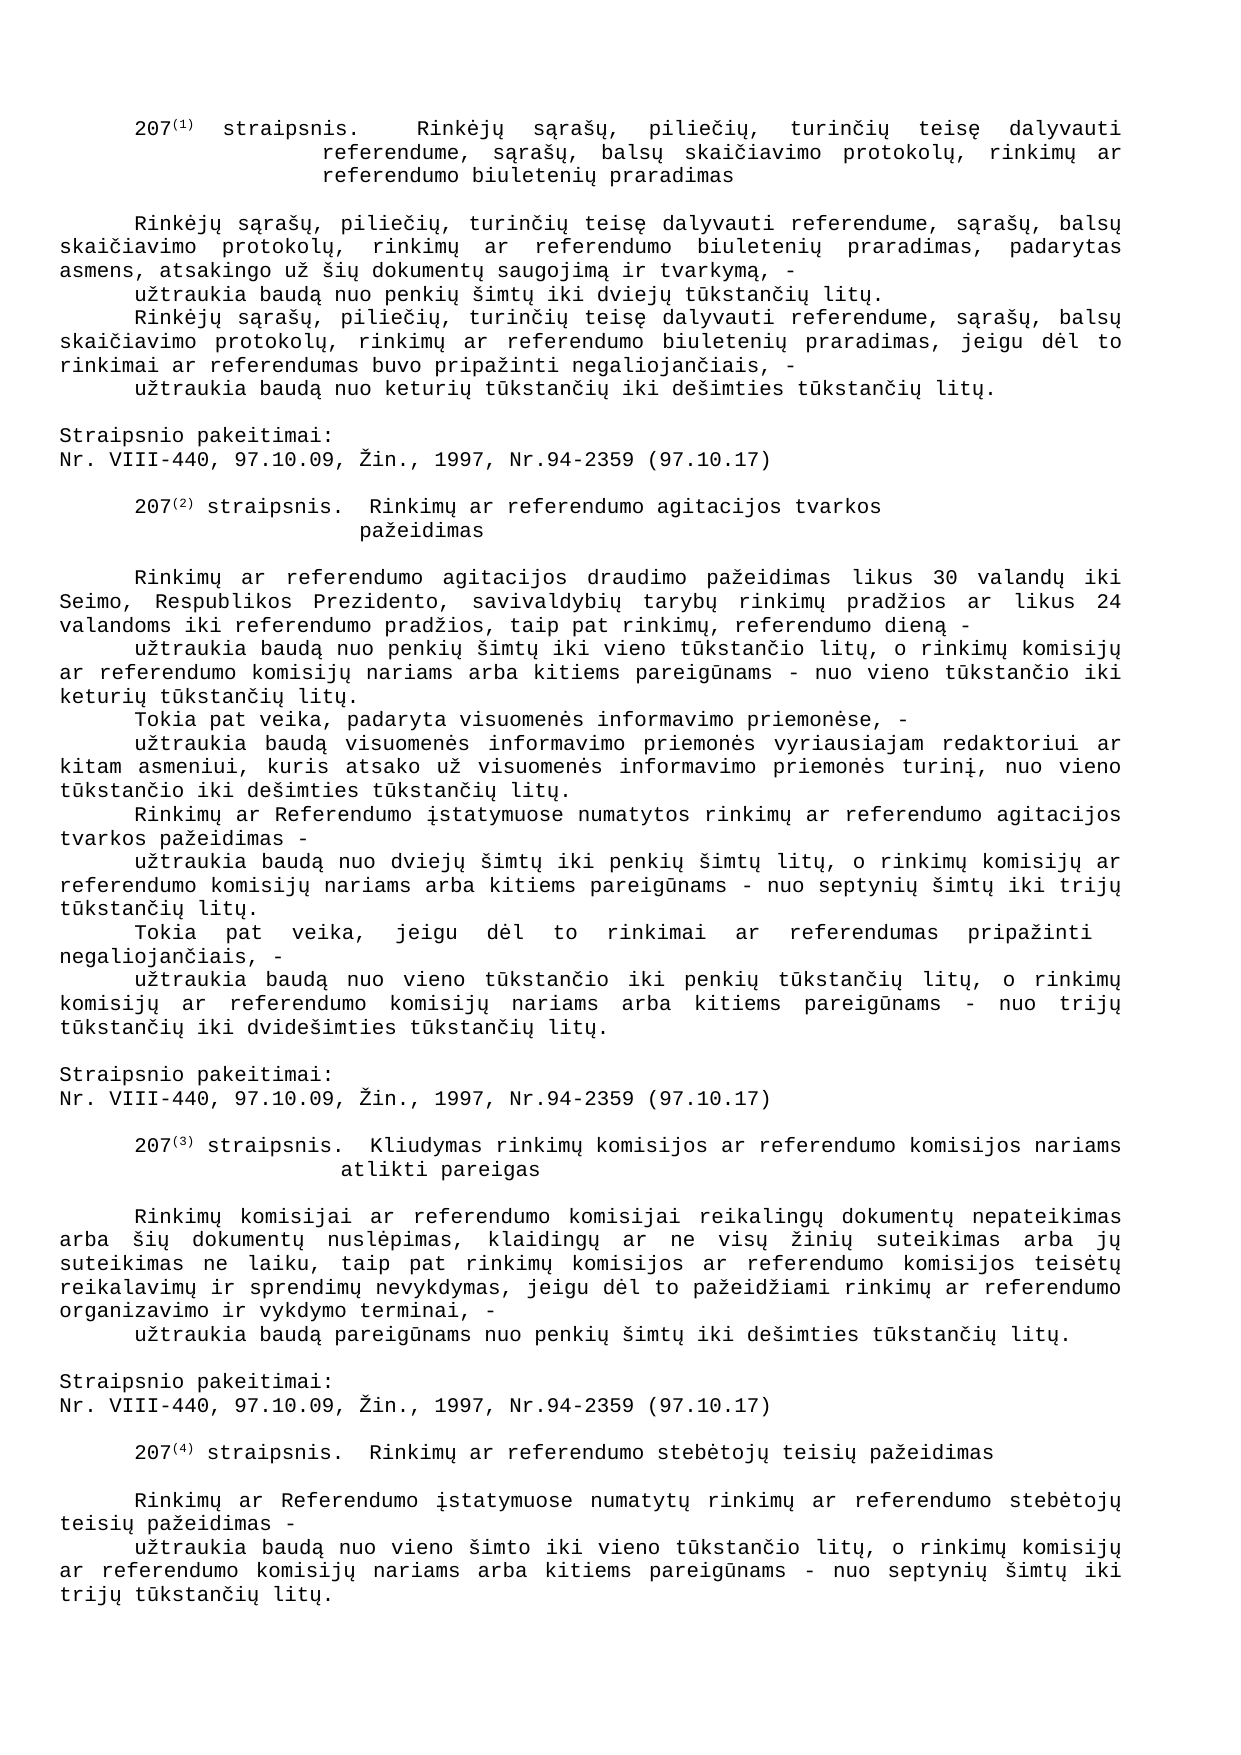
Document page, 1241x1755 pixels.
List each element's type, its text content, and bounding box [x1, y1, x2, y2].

text Straipsnio pakeitimai: [59, 1371, 1122, 1395]
text 207(4) straipsnis. Rinkimų ar referendumo stebėtojų teisių pažeidimas [59, 1442, 1122, 1466]
text Rinkimų ar Referendumo įstatymuose numatytos rinkimų ar referendumo agitacijos tvarkos pažeidimas - [59, 804, 1122, 851]
text užtraukia baudą nuo vieno šimto iki vieno tūkstančio litų, o rinkimų komisijų ar referendumo komisijų nariams arba kitiems pareigūnams - nuo septynių šimtų iki trijų tūkstančių litų. [59, 1537, 1122, 1608]
text Nr. VIII-440, 97.10.09, Žin., 1997, Nr.94-2359 (97.10.17) [59, 1395, 1122, 1419]
text Rinkimų ar referendumo agitacijos draudimo pažeidimas likus 30 valandų iki Seimo, Respublikos Prezidento, savivaldybių tarybų rinkimų pradžios ar likus 24 valandoms iki referendumo pradžios, taip pat rinkimų, referendumo dieną - [59, 567, 1122, 638]
text Straipsnio pakeitimai: [59, 1064, 1122, 1088]
text 207(1) straipsnis. Rinkėjų sąrašų, piliečių, turinčių teisę dalyvauti referendume, sąrašų, balsų skaičiavimo protokolų, rinkimų ar referendumo biuletenių praradimas [134, 118, 1122, 189]
text užtraukia baudą nuo dviejų šimtų iki penkių šimtų litų, o rinkimų komisijų ar referendumo komisijų nariams arba kitiems pareigūnams - nuo septynių šimtų iki trijų tūkstančių litų. [59, 851, 1122, 922]
text užtraukia baudą pareigūnams nuo penkių šimtų iki dešimties tūkstančių litų. [59, 1324, 1122, 1348]
text Nr. VIII-440, 97.10.09, Žin., 1997, Nr.94-2359 (97.10.17) [59, 449, 1122, 473]
text užtraukia baudą visuomenės informavimo priemonės vyriausiajam redaktoriui ar kitam asmeniui, kuris atsako už visuomenės informavimo priemonės turinį, nuo vieno tūkstančio iki dešimties tūkstančių litų. [59, 733, 1122, 804]
text Tokia pat veika, jeigu dėl to rinkimai ar referendumas pripažinti negaliojančiais, - [59, 922, 1122, 969]
text Nr. VIII-440, 97.10.09, Žin., 1997, Nr.94-2359 (97.10.17) [59, 1088, 1122, 1111]
text Rinkėjų sąrašų, piliečių, turinčių teisę dalyvauti referendume, sąrašų, balsų skaičiavimo protokolų, rinkimų ar referendumo biuletenių praradimas, jeigu dėl to rinkimai ar referendumas buvo pripažinti negaliojančiais, - [59, 307, 1122, 378]
text pažeidimas [59, 520, 1122, 544]
text Rinkėjų sąrašų, piliečių, turinčių teisę dalyvauti referendume, sąrašų, balsų skaičiavimo protokolų, rinkimų ar referendumo biuletenių praradimas, padarytas asmens, atsakingo už šių dokumentų saugojimą ir tvarkymą, - [59, 213, 1122, 284]
text užtraukia baudą nuo penkių šimtų iki dviejų tūkstančių litų. [59, 284, 1122, 307]
text užtraukia baudą nuo vieno tūkstančio iki penkių tūkstančių litų, o rinkimų komisijų ar referendumo komisijų nariams arba kitiems pareigūnams - nuo trijų tūkstančių iki dvidešimties tūkstančių litų. [59, 969, 1122, 1040]
text 207(2) straipsnis. Rinkimų ar referendumo agitacijos tvarkos [59, 496, 1122, 520]
text Rinkimų komisijai ar referendumo komisijai reikalingų dokumentų nepateikimas arba šių dokumentų nuslėpimas, klaidingų ar ne visų žinių suteikimas arba jų suteikimas ne laiku, taip pat rinkimų komisijos ar referendumo komisijos teisėtų reikalavimų ir sprendimų nevykdymas, jeigu dėl to pažeidžiami rinkimų ar referendumo organizavimo ir vykdymo terminai, - [59, 1206, 1122, 1324]
text 207(3) straipsnis. Kliudymas rinkimų komisijos ar referendumo komisijos nariams atlikti pareigas [134, 1135, 1122, 1182]
text užtraukia baudą nuo penkių šimtų iki vieno tūkstančio litų, o rinkimų komisijų ar referendumo komisijų nariams arba kitiems pareigūnams - nuo vieno tūkstančio iki keturių tūkstančių litų. [59, 638, 1122, 709]
text Tokia pat veika, padaryta visuomenės informavimo priemonėse, - [59, 709, 1122, 733]
text Rinkimų ar Referendumo įstatymuose numatytų rinkimų ar referendumo stebėtojų teisių pažeidimas - [59, 1489, 1122, 1537]
text Straipsnio pakeitimai: [59, 426, 1122, 449]
text užtraukia baudą nuo keturių tūkstančių iki dešimties tūkstančių litų. [59, 378, 1122, 402]
